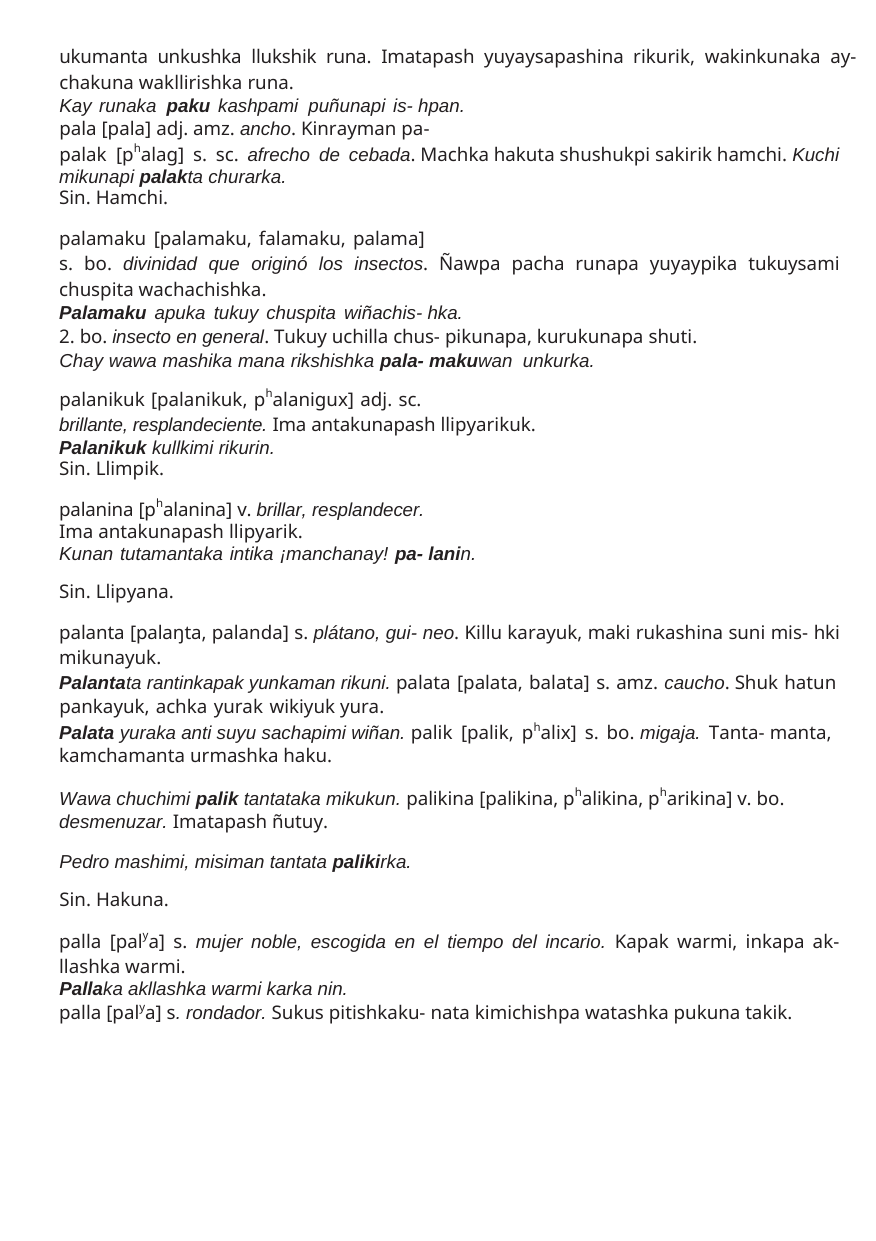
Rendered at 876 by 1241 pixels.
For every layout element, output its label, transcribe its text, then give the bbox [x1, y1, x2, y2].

text Sin. Hakuna. [59, 890, 856, 911]
text palla [palya] s. rondador. Sukus pitishkaku- nata kimichishpa watashka pukuna takik. [59, 1000, 840, 1025]
text Palamaku apuka tukuy chuspita wiñachis- hka. [59, 302, 856, 323]
text palanikuk [palanikuk, phalanigux] adj. sc. [59, 388, 856, 411]
text s. bo. divinidad que originó los insectos. Ñawpa pacha runapa yuyaypika tukuysami chuspita wachachishka. [59, 250, 840, 302]
text Pallaka akllashka warmi karka nin. [59, 979, 856, 1000]
text ukumanta unkushka llukshik runa. Imatapash yuyaysapashina rikurik, wakinkunaka ay- chakuna wakllirishka runa. [59, 44, 856, 95]
text palla [palya] s. mujer noble, escogida en el tiempo del incario. Kapak warmi, inkapa ak- llashka warmi. [59, 927, 840, 979]
text palanina [phalanina] v. brillar, resplandecer. [59, 496, 856, 521]
text Palanikuk kullkimi rikurin. [59, 437, 856, 458]
text Palantata rantinkapak yunkaman rikuni. palata [palata, balata] s. amz. caucho. Shuk hatun pankayuk, achka yurak wikiyuk yura. [59, 670, 840, 718]
text pala [pala] adj. amz. ancho. Kinrayman pa- [59, 117, 856, 140]
text palamaku [palamaku, falamaku, palama] [59, 225, 856, 250]
text Sin. Hamchi. [59, 188, 856, 209]
text Chay wawa mashika mana rikshishka pala- makuwan unkurka. [59, 349, 856, 371]
text Sin. Llipyana. [59, 582, 856, 602]
text Kay runaka paku kashpami puñunapi is- hpan. [59, 95, 856, 116]
text 2. bo. insecto en general. Tukuy uchilla chus- pikunapa, kurukunapa shuti. [59, 324, 840, 349]
text Pedro mashimi, misiman tantata palikirka. [59, 851, 856, 873]
text Sin. Llimpik. [59, 459, 856, 479]
text palak [phalag] s. sc. afrecho de cebada. Machka hakuta shushukpi sakirik hamchi. Kuchi mikunapi palakta churarka. [59, 140, 856, 188]
text brillante, resplandeciente. Ima antakunapash llipyarikuk. [59, 411, 856, 437]
text palanta [palaŋta, palanda] s. plátano, gui- neo. Killu karayuk, maki rukashina suni mis- hki mikunayuk. [59, 619, 840, 670]
text Ima antakunapash llipyarik. [59, 521, 856, 542]
text Kunan tutamantaka intika ¡manchanay! pa- lanin. [59, 543, 856, 565]
text Palata yuraka anti suyu sachapimi wiñan. palik [palik, phalix] s. bo. migaja. Tanta- manta, kamchamanta urmashka haku. [59, 720, 856, 767]
text Wawa chuchimi palik tantataka mikukun. palikina [palikina, phalikina, pharikina] v. bo. desmenuzar. Imatapash ñutuy. [59, 786, 856, 833]
